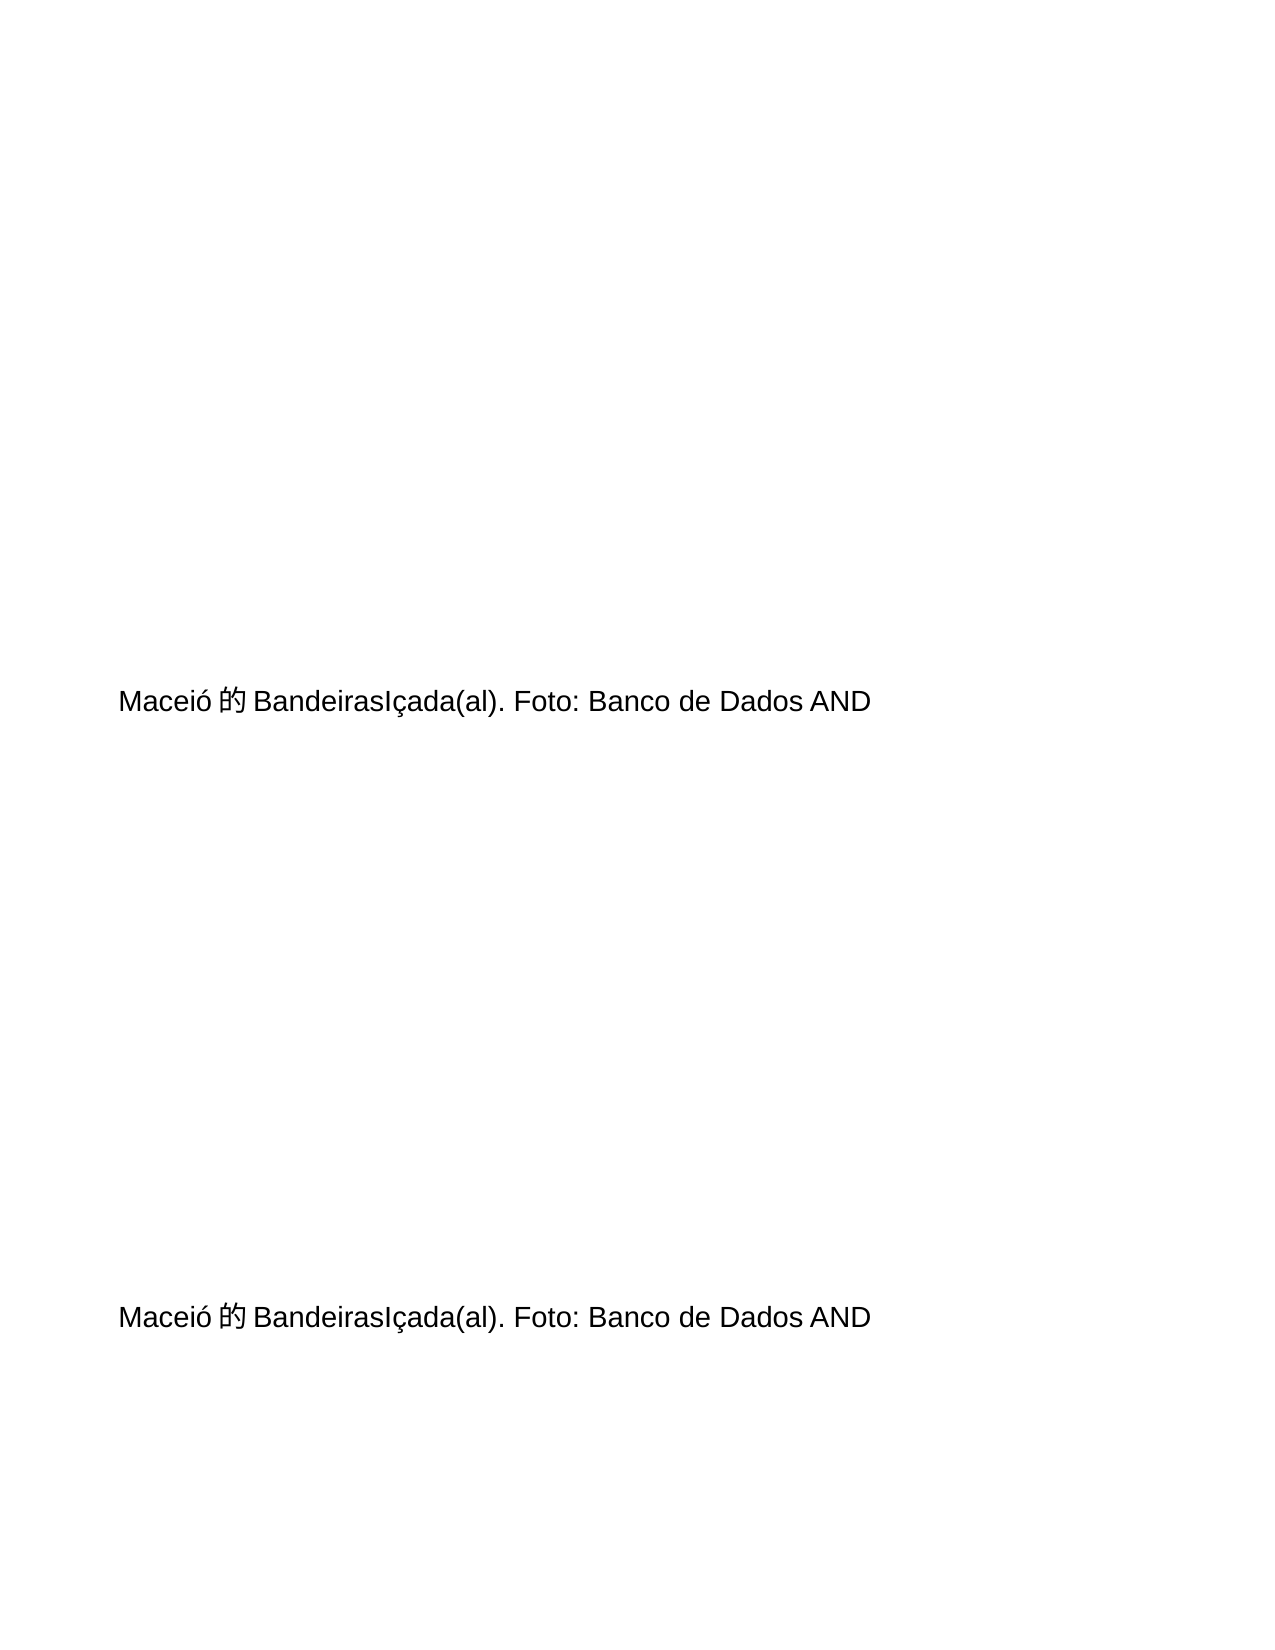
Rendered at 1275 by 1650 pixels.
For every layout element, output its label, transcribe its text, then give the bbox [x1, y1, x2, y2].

text Maceió的BandeirasIçada(al). Foto: Banco de Dados AND [118, 741, 1157, 1336]
text Maceió的BandeirasIçada(al). Foto: Banco de Dados AND [118, 118, 1157, 720]
